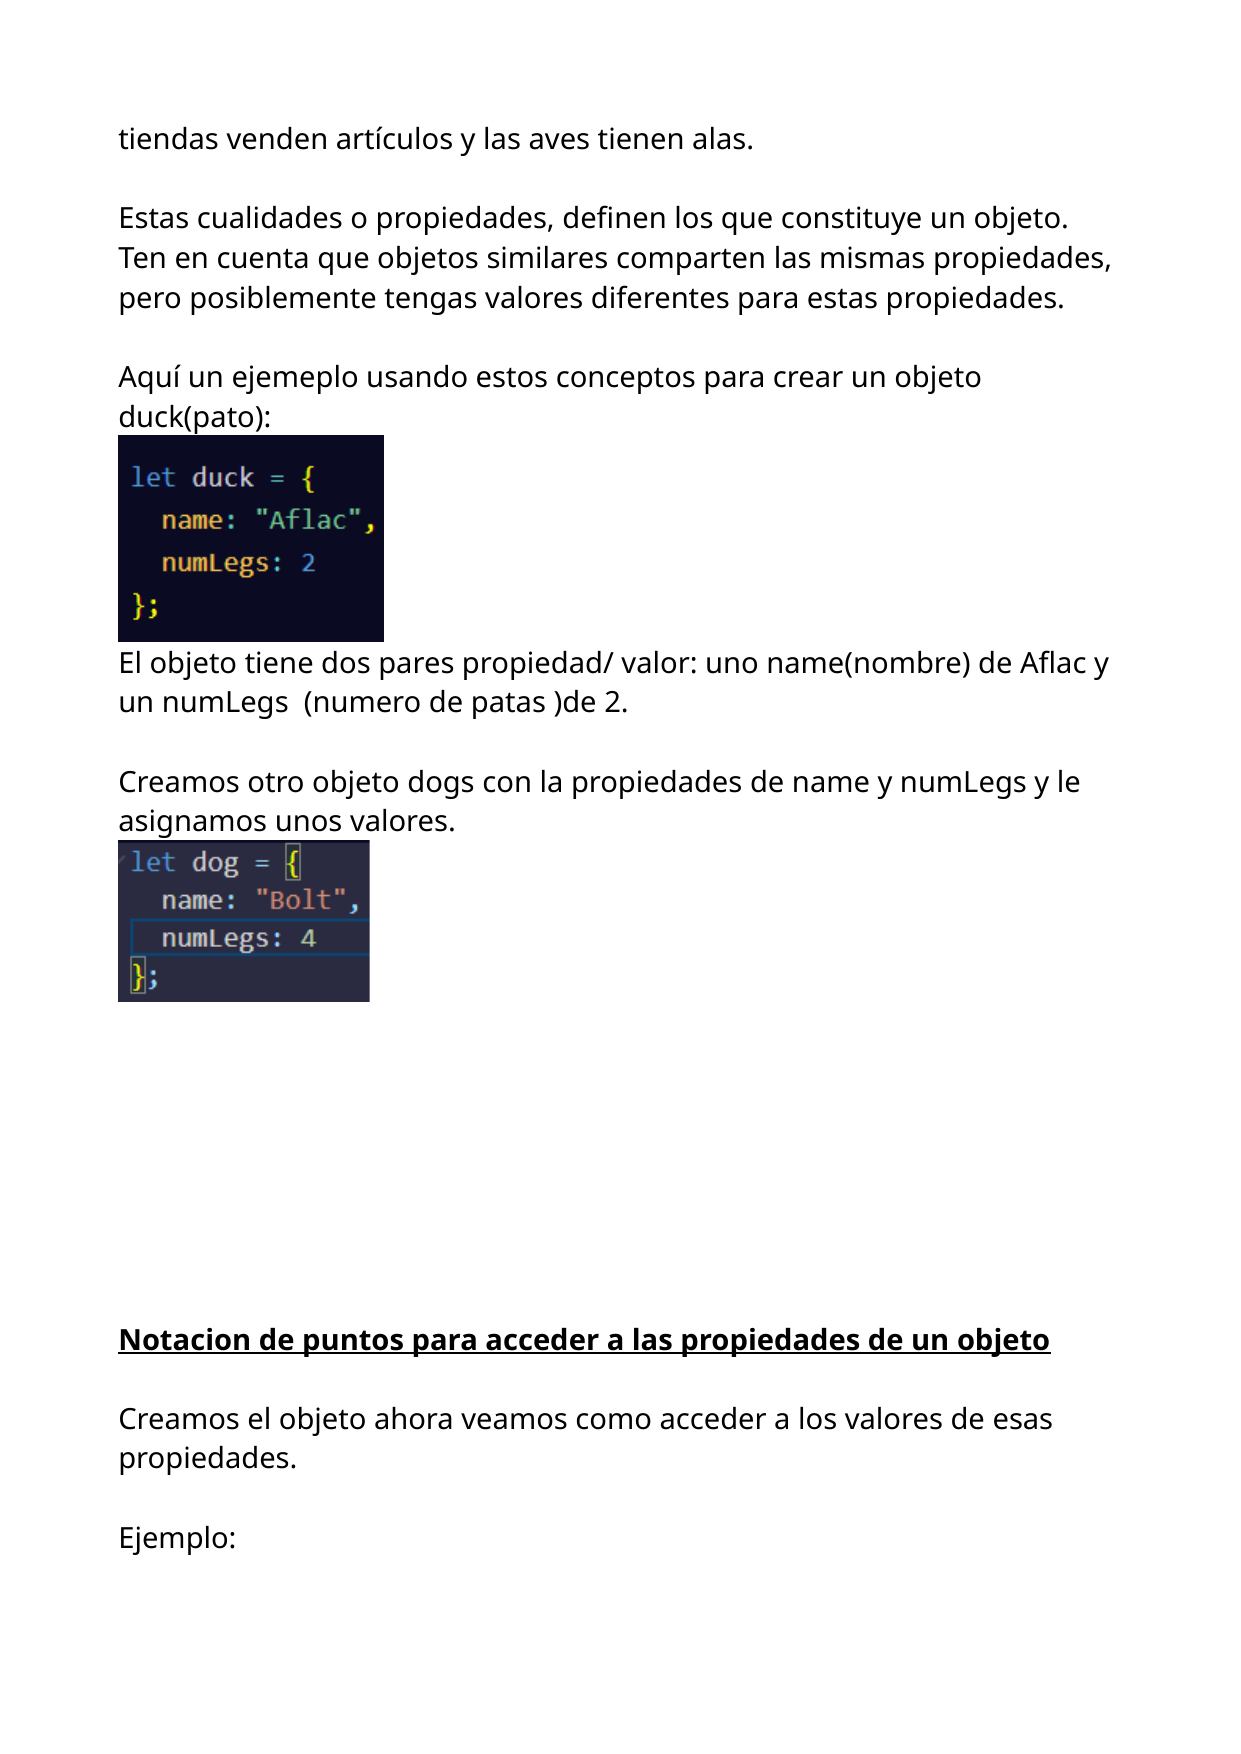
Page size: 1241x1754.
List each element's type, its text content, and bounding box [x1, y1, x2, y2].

text Estas cualidades o propiedades, definen los que constituye un objeto. Ten en cuenta que objetos similares comparten las mismas propiedades, pero posiblemente tengas valores diferentes para estas propiedades. [118, 197, 1122, 317]
text Notacion de puntos para acceder a las propiedades de un objeto [118, 1319, 1122, 1358]
text El objeto tiene dos pares propiedad/ valor: uno name(nombre) de Aflac y un numLegs (numero de patas )de 2. [118, 642, 1122, 721]
text Ejemplo: [118, 1517, 1122, 1557]
text tiendas venden artículos y las aves tienen alas. [118, 118, 1122, 158]
text Creamos el objeto ahora veamos como acceder a los valores de esas propiedades. [118, 1398, 1122, 1477]
text Aquí un ejemeplo usando estos conceptos para crear un objeto duck(pato): [118, 356, 1122, 436]
text Creamos otro objeto dogs con la propiedades de name y numLegs y le asignamos unos valores. [118, 761, 1122, 840]
